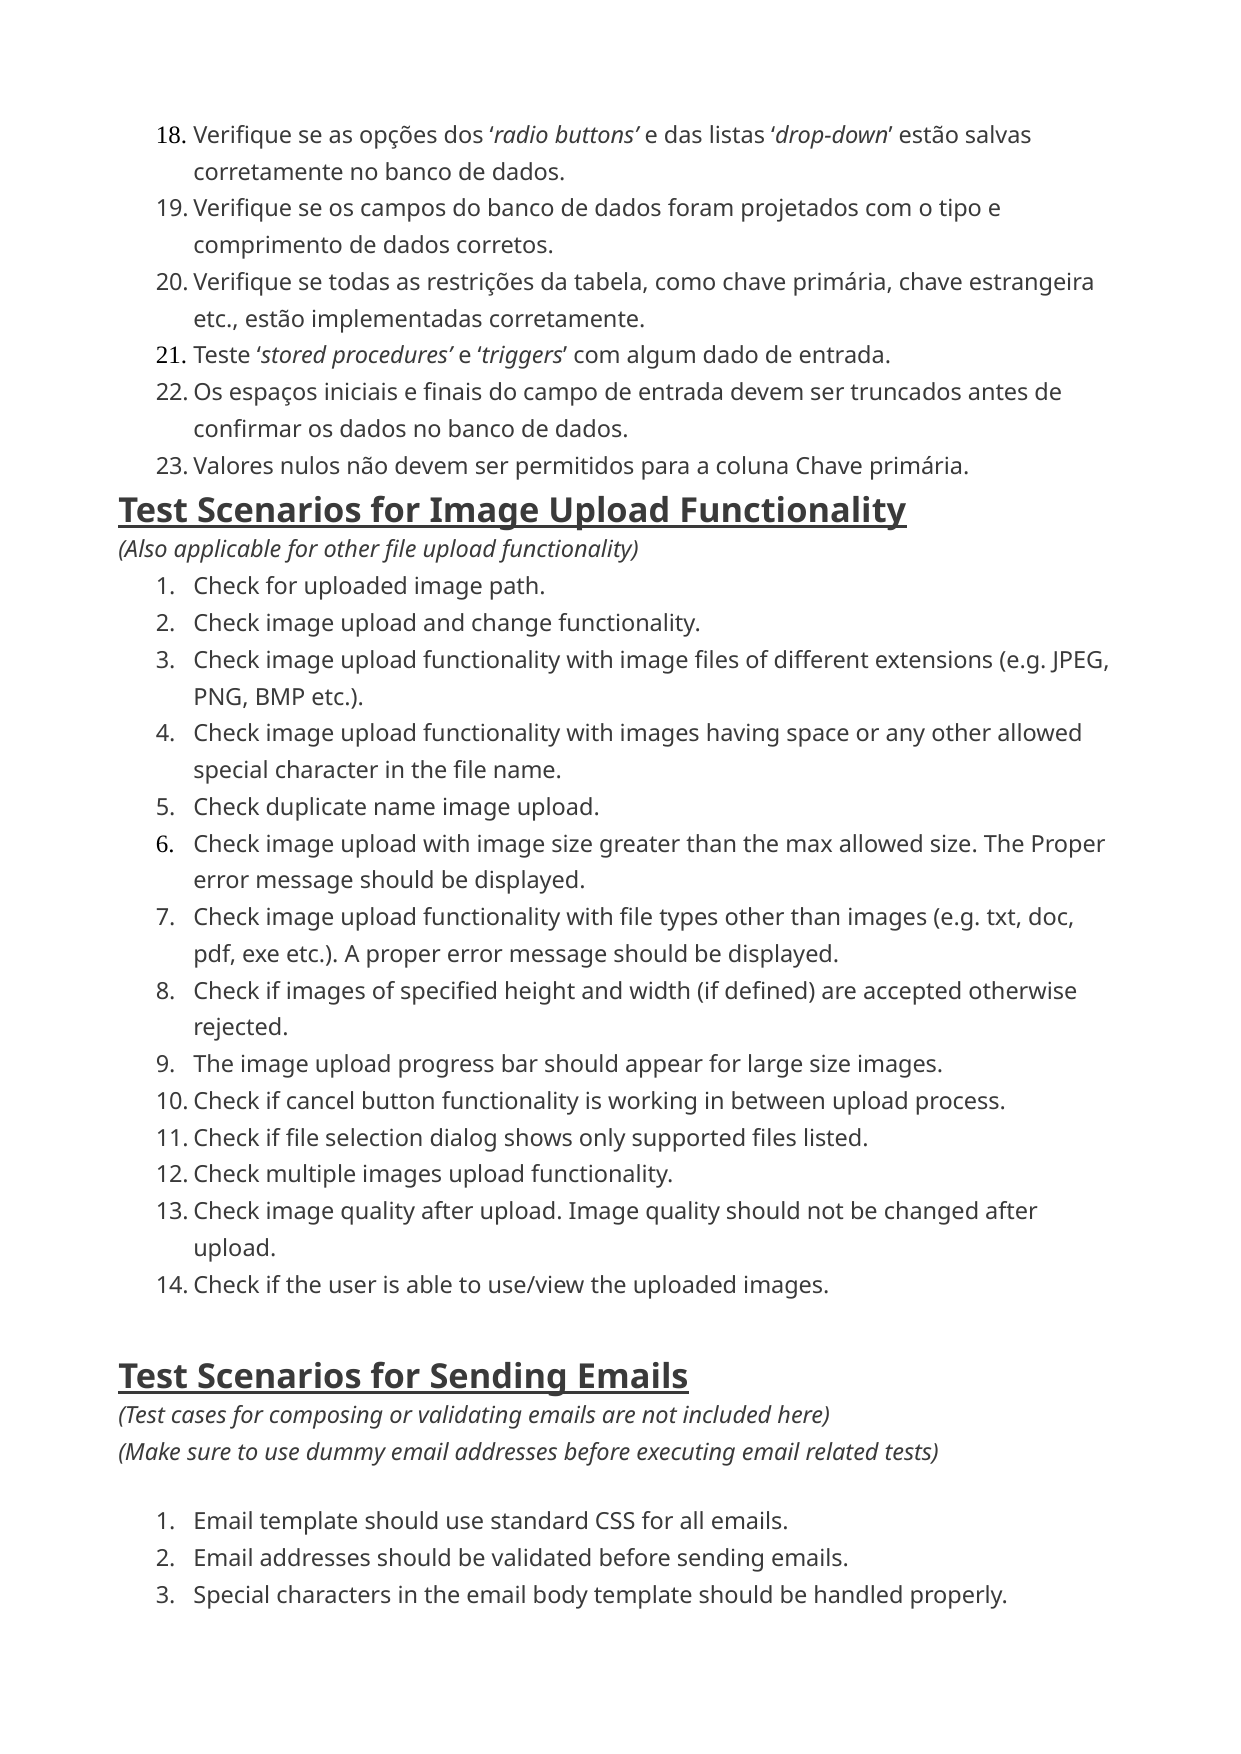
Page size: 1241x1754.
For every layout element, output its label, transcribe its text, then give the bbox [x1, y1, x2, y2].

list Check image upload functionality with images having space or any other allowed special character in the file name. [156, 717, 1122, 785]
list Check if images of specified height and width (if defined) are accepted otherwise rejected. [156, 974, 1122, 1043]
list Check if the user is able to use/view the uploaded images. [156, 1268, 1122, 1300]
list Verifique se os campos do banco de dados foram projetados com o tipo e comprimento de dados corretos. [156, 192, 1122, 260]
list The image upload progress bar should appear for large size images. [156, 1047, 1122, 1079]
list Check image upload and change functionality. [156, 606, 1122, 638]
list Special characters in the email body template should be handled properly. [156, 1578, 1122, 1610]
list Verifique se as opções dos ‘radio buttons’ e das listas ‘drop-down’ estão salvas corretamente no banco de dados. [156, 118, 1122, 187]
list Check image upload with image size greater than the max allowed size. The Proper error message should be displayed. [156, 827, 1122, 896]
list Email template should use standard CSS for all emails. [156, 1505, 1122, 1537]
subtitle Test Scenarios for Sending Emails [118, 1352, 1122, 1399]
list Check image upload functionality with image files of different extensions (e.g. JPEG, PNG, BMP etc.). [156, 643, 1122, 712]
list Os espaços iniciais e finais do campo de entrada devem ser truncados antes de confirmar os dados no banco de dados. [156, 376, 1122, 444]
list Email addresses should be validated before sending emails. [156, 1541, 1122, 1573]
list Check for uploaded image path. [156, 569, 1122, 601]
text (Test cases for composing or validating emails are not included here) (Make sure to use dummy email addresses before executing email related tests) [118, 1399, 1122, 1500]
list Check image quality after upload. Image quality should not be changed after upload. [156, 1194, 1122, 1263]
list Valores nulos não devem ser permitidos para a coluna Chave primária. [156, 449, 1122, 481]
list Check duplicate name image upload. [156, 790, 1122, 822]
list Teste ‘stored procedures’ e ‘triggers’ com algum dado de entrada. [156, 339, 1122, 371]
list Check image upload functionality with file types other than images (e.g. txt, doc, pdf, exe etc.). A proper error message should be displayed. [156, 900, 1122, 969]
list Check multiple images upload functionality. [156, 1158, 1122, 1190]
list Verifique se todas as restrições da tabela, como chave primária, chave estrangeira etc., estão implementadas corretamente. [156, 265, 1122, 334]
list Check if file selection dialog shows only supported files listed. [156, 1121, 1122, 1153]
text (Also applicable for other file upload functionality) [118, 533, 1122, 565]
list Check if cancel button functionality is working in between upload process. [156, 1084, 1122, 1116]
subtitle Test Scenarios for Image Upload Functionality [118, 486, 1122, 533]
